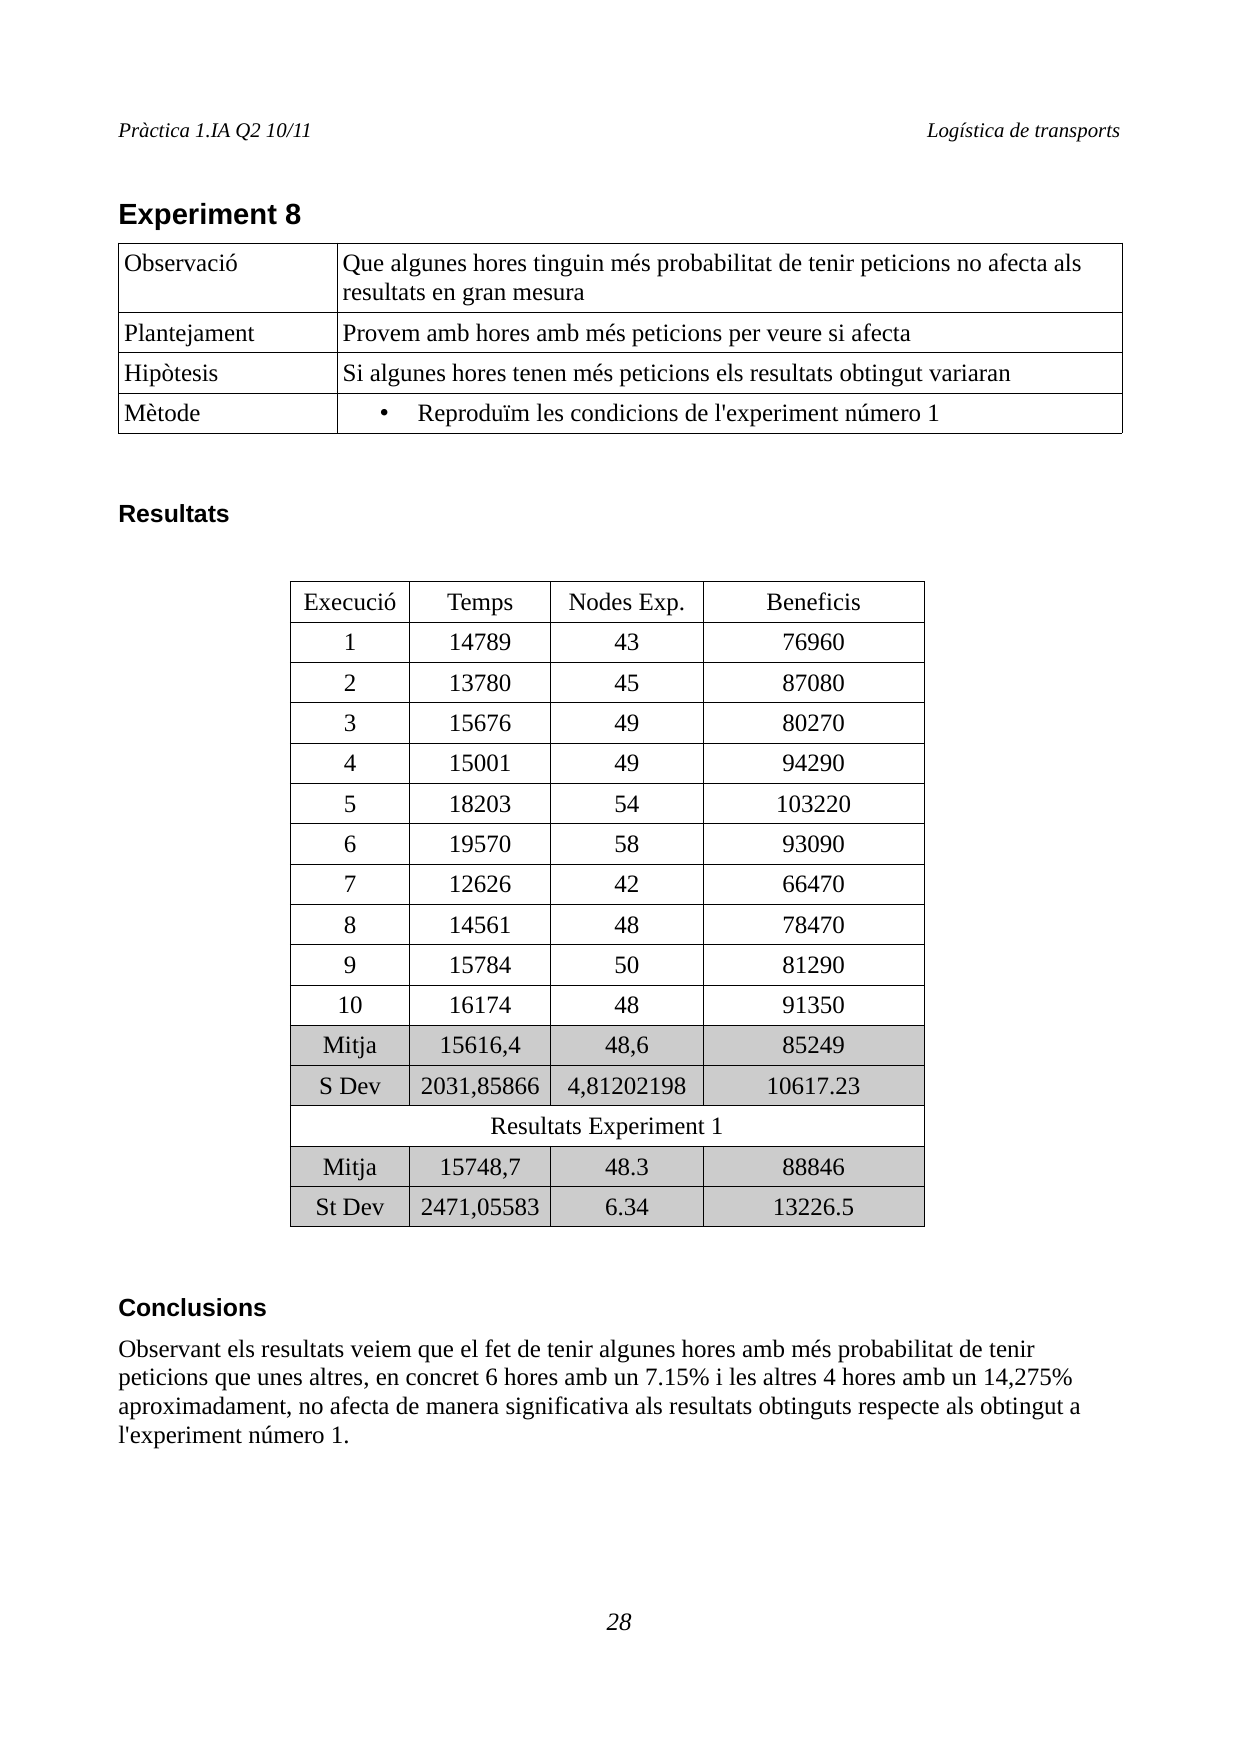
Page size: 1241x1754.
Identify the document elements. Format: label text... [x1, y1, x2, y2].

table_header Nodes Exp. [551, 582, 703, 622]
text Observant els resultats veiem que el fet de tenir algunes hores amb més probabilitat de tenir peticions que unes altres, en concret 6 hores amb un 7.15% i les altres 4 hores amb un 14,275% aproximadament, no afecta de manera significativa als resultats obtinguts respecte als obtingut a l'experiment número 1. [118, 1334, 1122, 1449]
table_cell Mitja [291, 1147, 409, 1186]
table_cell 103220 [704, 784, 924, 823]
table_header Beneficis [704, 582, 924, 622]
table_cell 12626 [410, 865, 550, 904]
table_cell 13226,5 [704, 1187, 924, 1226]
table_cell 49 [551, 744, 703, 783]
table_cell 50 [551, 945, 703, 984]
table_cell 16174 [410, 986, 550, 1025]
table_cell 4 [291, 744, 409, 783]
table_cell 42 [551, 865, 703, 904]
table_cell 1 [291, 623, 409, 662]
table_cell 15676 [410, 703, 550, 743]
table_cell 9 [291, 945, 409, 984]
table_cell 91350 [704, 986, 924, 1025]
table_cell 66470 [704, 865, 924, 904]
table_header Que algunes hores tinguin més probabilitat de tenir peticions no afecta als resultats en gran mesura [338, 244, 1122, 312]
table_cell Plantejament [119, 313, 337, 352]
table_cell 3 [291, 703, 409, 743]
subtitle Conclusions [118, 1293, 1122, 1321]
table_cell 43 [551, 623, 703, 662]
table_cell 2 [291, 663, 409, 702]
table_cell 81290 [704, 945, 924, 984]
table_cell 14789 [410, 623, 550, 662]
subtitle Resultats [118, 499, 1122, 528]
table_cell 19570 [410, 824, 550, 863]
table_cell 6 [291, 824, 409, 863]
table_cell 13780 [410, 663, 550, 702]
table_cell Provem amb hores amb més peticions per veure si afecta [338, 313, 1122, 352]
table_cell Si algunes hores tenen més peticions els resultats obtingut variaran [338, 353, 1122, 392]
table_cell 6,34 [551, 1187, 703, 1226]
table_cell 45 [551, 663, 703, 702]
table_cell 14561 [410, 905, 550, 944]
table_header Observació [119, 244, 337, 312]
table_cell 4,81202198 [551, 1066, 703, 1105]
table_cell 48 [551, 986, 703, 1025]
table_cell Reproduïm les condicions de l'experiment número 1 [338, 394, 1122, 433]
table_cell Resultats Experiment 1 [291, 1106, 924, 1146]
table_cell 18203 [410, 784, 550, 823]
table_cell 48,6 [551, 1026, 703, 1065]
table_cell 94290 [704, 744, 924, 783]
table_cell 15616,4 [410, 1026, 550, 1065]
table_cell 7 [291, 865, 409, 904]
table_cell 87080 [704, 663, 924, 702]
table_cell 85249 [704, 1026, 924, 1065]
table_cell 15001 [410, 744, 550, 783]
table_cell 88846 [704, 1147, 924, 1186]
table_cell 78470 [704, 905, 924, 944]
table_cell 49 [551, 703, 703, 743]
table_cell 2031,85866 [410, 1066, 550, 1105]
table_cell Mitja [291, 1026, 409, 1065]
table_cell St Dev [291, 1187, 409, 1226]
table_cell 15748,7 [410, 1147, 550, 1186]
table_cell 48 [551, 905, 703, 944]
table_cell 10 [291, 986, 409, 1025]
subtitle Experiment 8 [118, 197, 1122, 230]
table_header Temps [410, 582, 550, 622]
table_cell Hipòtesis [119, 353, 337, 392]
table_cell 5 [291, 784, 409, 823]
table_cell 76960 [704, 623, 924, 662]
table_cell 10617,23 [704, 1066, 924, 1105]
table_cell 15784 [410, 945, 550, 984]
table_cell 93090 [704, 824, 924, 863]
table_cell 48,3 [551, 1147, 703, 1186]
table_cell S Dev [291, 1066, 409, 1105]
table_header Execució [291, 582, 409, 622]
table_cell 54 [551, 784, 703, 823]
table_cell 8 [291, 905, 409, 944]
table_cell 2471,05583 [410, 1187, 550, 1226]
table_cell 58 [551, 824, 703, 863]
table_cell 80270 [704, 703, 924, 743]
table_cell Mètode [119, 394, 337, 433]
